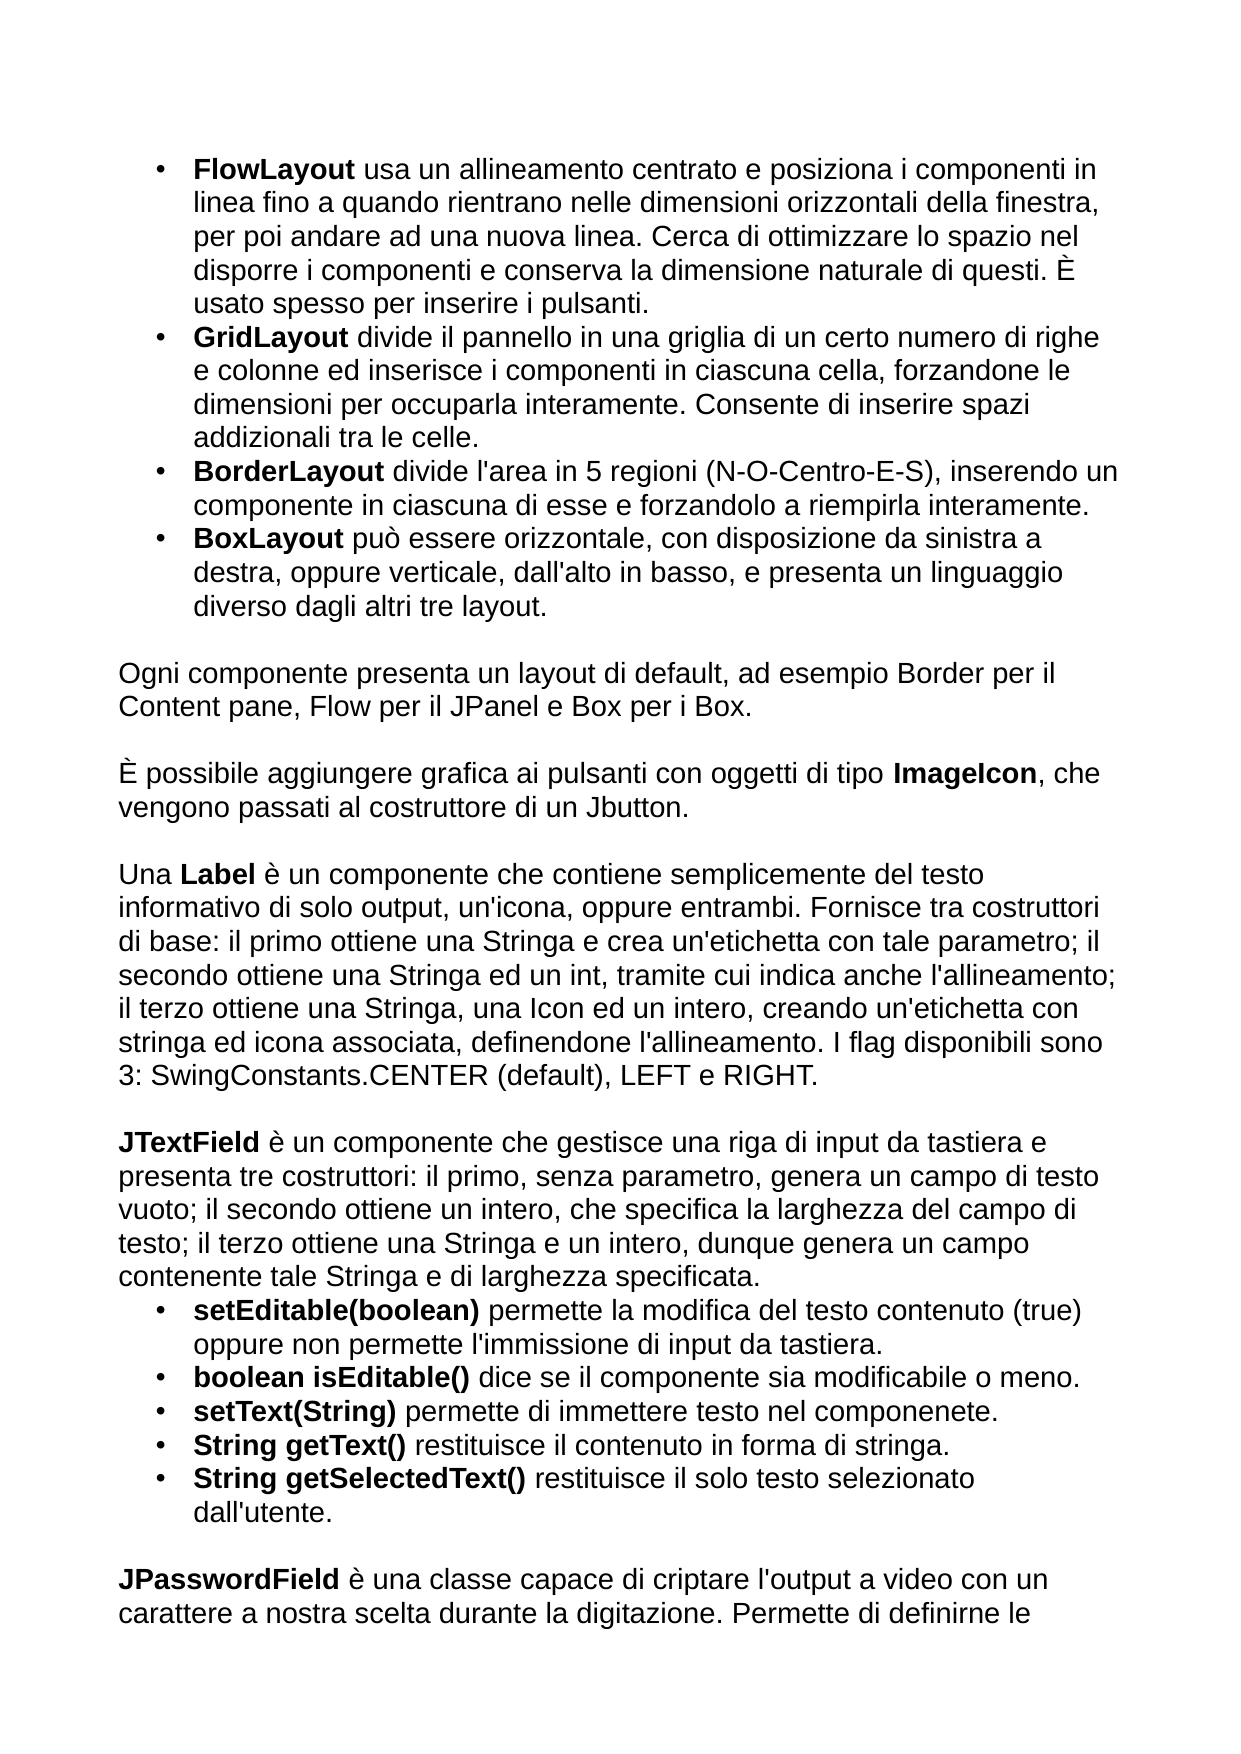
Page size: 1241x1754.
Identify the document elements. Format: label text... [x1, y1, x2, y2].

list BoxLayout può essere orizzontale, con disposizione da sinistra a destra, oppure verticale, dall'alto in basso, e presenta un linguaggio diverso dagli altri tre layout. [156, 521, 1122, 622]
list GridLayout divide il pannello in una griglia di un certo numero di righe e colonne ed inserisce i componenti in ciascuna cella, forzandone le dimensioni per occuparla interamente. Consente di inserire spazi addizionali tra le celle. [156, 319, 1122, 454]
list FlowLayout usa un allineamento centrato e posiziona i componenti in linea fino a quando rientrano nelle dimensioni orizzontali della finestra, per poi andare ad una nuova linea. Cerca di ottimizzare lo spazio nel disporre i componenti e conserva la dimensione naturale di questi. È usato spesso per inserire i pulsanti. [156, 152, 1122, 319]
text Ogni componente presenta un layout di default, ad esempio Border per il Content pane, Flow per il JPanel e Box per i Box. [118, 656, 1122, 723]
list String getText() restituisce il contenuto in forma di stringa. [156, 1428, 1122, 1461]
list boolean isEditable() dice se il componente sia modificabile o meno. [156, 1360, 1122, 1394]
list BorderLayout divide l'area in 5 regioni (N-O-Centro-E-S), inserendo un componente in ciascuna di esse e forzandolo a riempirla interamente. [156, 454, 1122, 521]
text Una Label è un componente che contiene semplicemente del testo informativo di solo output, un'icona, oppure entrambi. Fornisce tra costruttori di base: il primo ottiene una Stringa e crea un'etichetta con tale parametro; il secondo ottiene una Stringa ed un int, tramite cui indica anche l'allineamento; il terzo ottiene una Stringa, una Icon ed un intero, creando un'etichetta con stringa ed icona associata, definendone l'allineamento. I flag disponibili sono 3: SwingConstants.CENTER (default), LEFT e RIGHT. [118, 857, 1122, 1092]
list setText(String) permette di immettere testo nel componenete. [156, 1394, 1122, 1428]
text È possibile aggiungere grafica ai pulsanti con oggetti di tipo ImageIcon, che vengono passati al costruttore di un Jbutton. [118, 756, 1122, 823]
list setEditable(boolean) permette la modifica del testo contenuto (true) oppure non permette l'immissione di input da tastiera. [156, 1293, 1122, 1360]
text JPasswordField è una classe capace di criptare l'output a video con un carattere a nostra scelta durante la digitazione. Permette di definirne le [118, 1562, 1122, 1629]
text JTextField è un componente che gestisce una riga di input da tastiera e presenta tre costruttori: il primo, senza parametro, genera un campo di testo vuoto; il secondo ottiene un intero, che specifica la larghezza del campo di testo; il terzo ottiene una Stringa e un intero, dunque genera un campo contenente tale Stringa e di larghezza specificata. [118, 1125, 1122, 1293]
list String getSelectedText() restituisce il solo testo selezionato dall'utente. [156, 1461, 1122, 1529]
